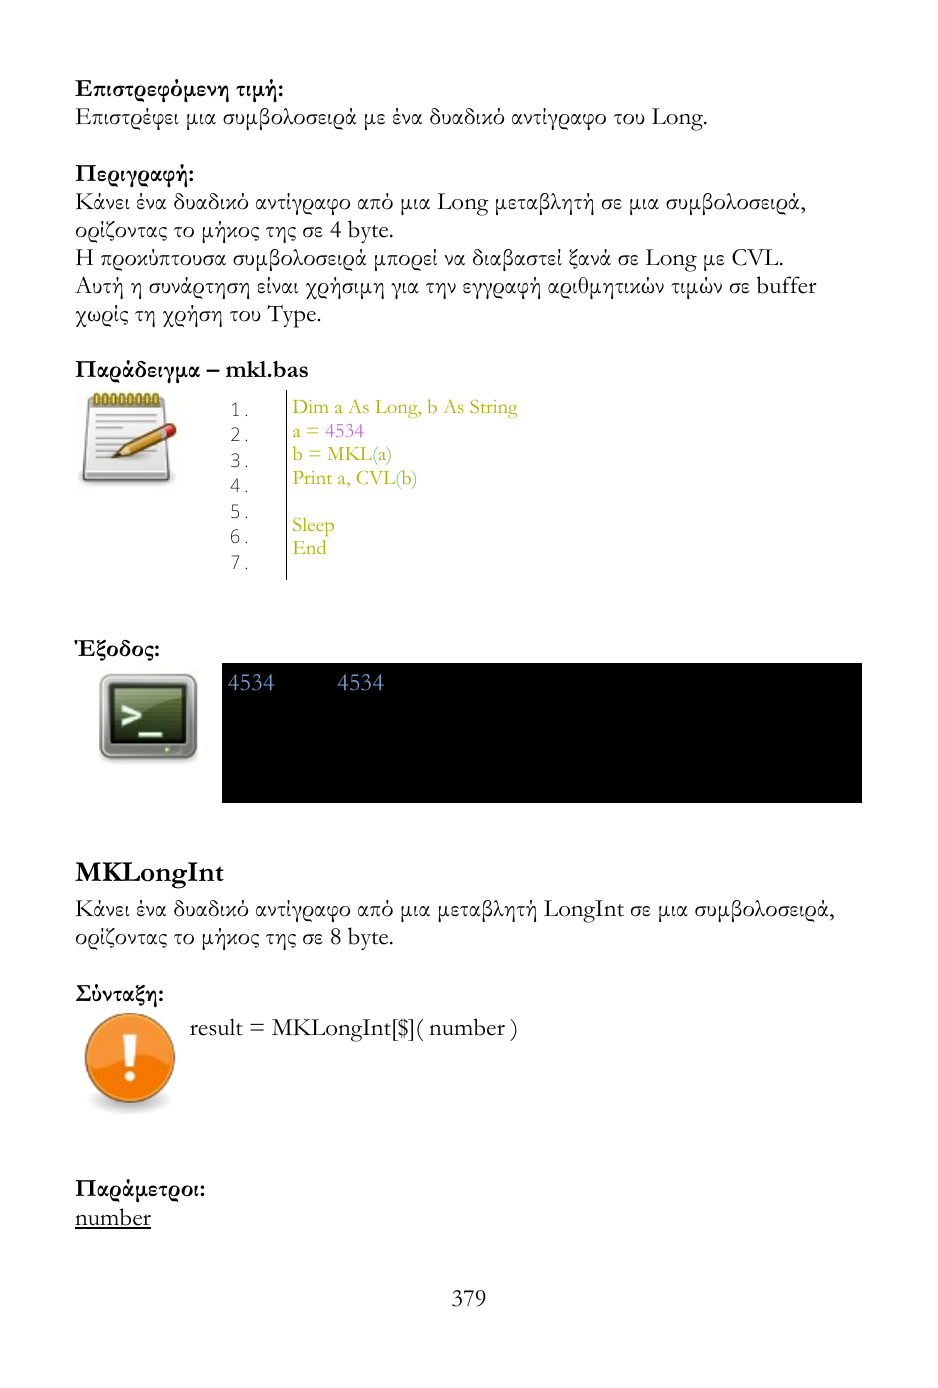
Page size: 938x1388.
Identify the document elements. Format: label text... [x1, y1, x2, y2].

text Παράμετροι: [75, 1175, 862, 1203]
text Επιστρεφόμενη τιμή: [75, 75, 862, 103]
picture [79, 1013, 180, 1114]
table_header Dim a As Long, b As String a = 4534 b = MKL(a) Print a, CVL(b) Sleep End [287, 390, 857, 580]
table_header [75, 1008, 183, 1147]
subtitle MKLongInt [75, 856, 862, 889]
text Η προκύπτουσα συμβολοσειρά μπορεί να διαβαστεί ξανά σε Long με CVL. [75, 244, 862, 272]
text Κάνει ένα δυαδικό αντίγραφο από μια μεταβλητή LongInt σε μια συμβολοσειρά, ορίζοντας το μήκος της σε 8 byte. [75, 895, 862, 951]
text Κάνει ένα δυαδικό αντίγραφο από μια Long μεταβλητή σε μια συμβολοσειρά, ορίζοντας το μήκος της σε 4 byte. [75, 187, 862, 244]
text Σύνταξη: [75, 979, 862, 1008]
text Αυτή η συνάρτηση είναι χρήσιμη για την εγγραφή αριθμητικών τιμών σε buffer χωρίς τη χρήση του Type. [75, 272, 862, 328]
table_header [180, 384, 863, 607]
picture [98, 669, 199, 769]
text Έξοδος: [75, 635, 862, 663]
table_header [75, 663, 222, 803]
table_header [186, 390, 286, 580]
text Επιστρέφει μια συμβολοσειρά με ένα δυαδικό αντίγραφο του Long. [75, 103, 862, 131]
picture [77, 390, 178, 490]
table_header result = MKLongInt[$]( number ) [184, 1008, 863, 1147]
table_header 4534 4534 [222, 663, 862, 803]
text Περιγραφή: [75, 159, 862, 187]
text number [75, 1203, 862, 1232]
table_header [75, 384, 180, 607]
text Παράδειγμα – mkl.bas [75, 356, 862, 384]
